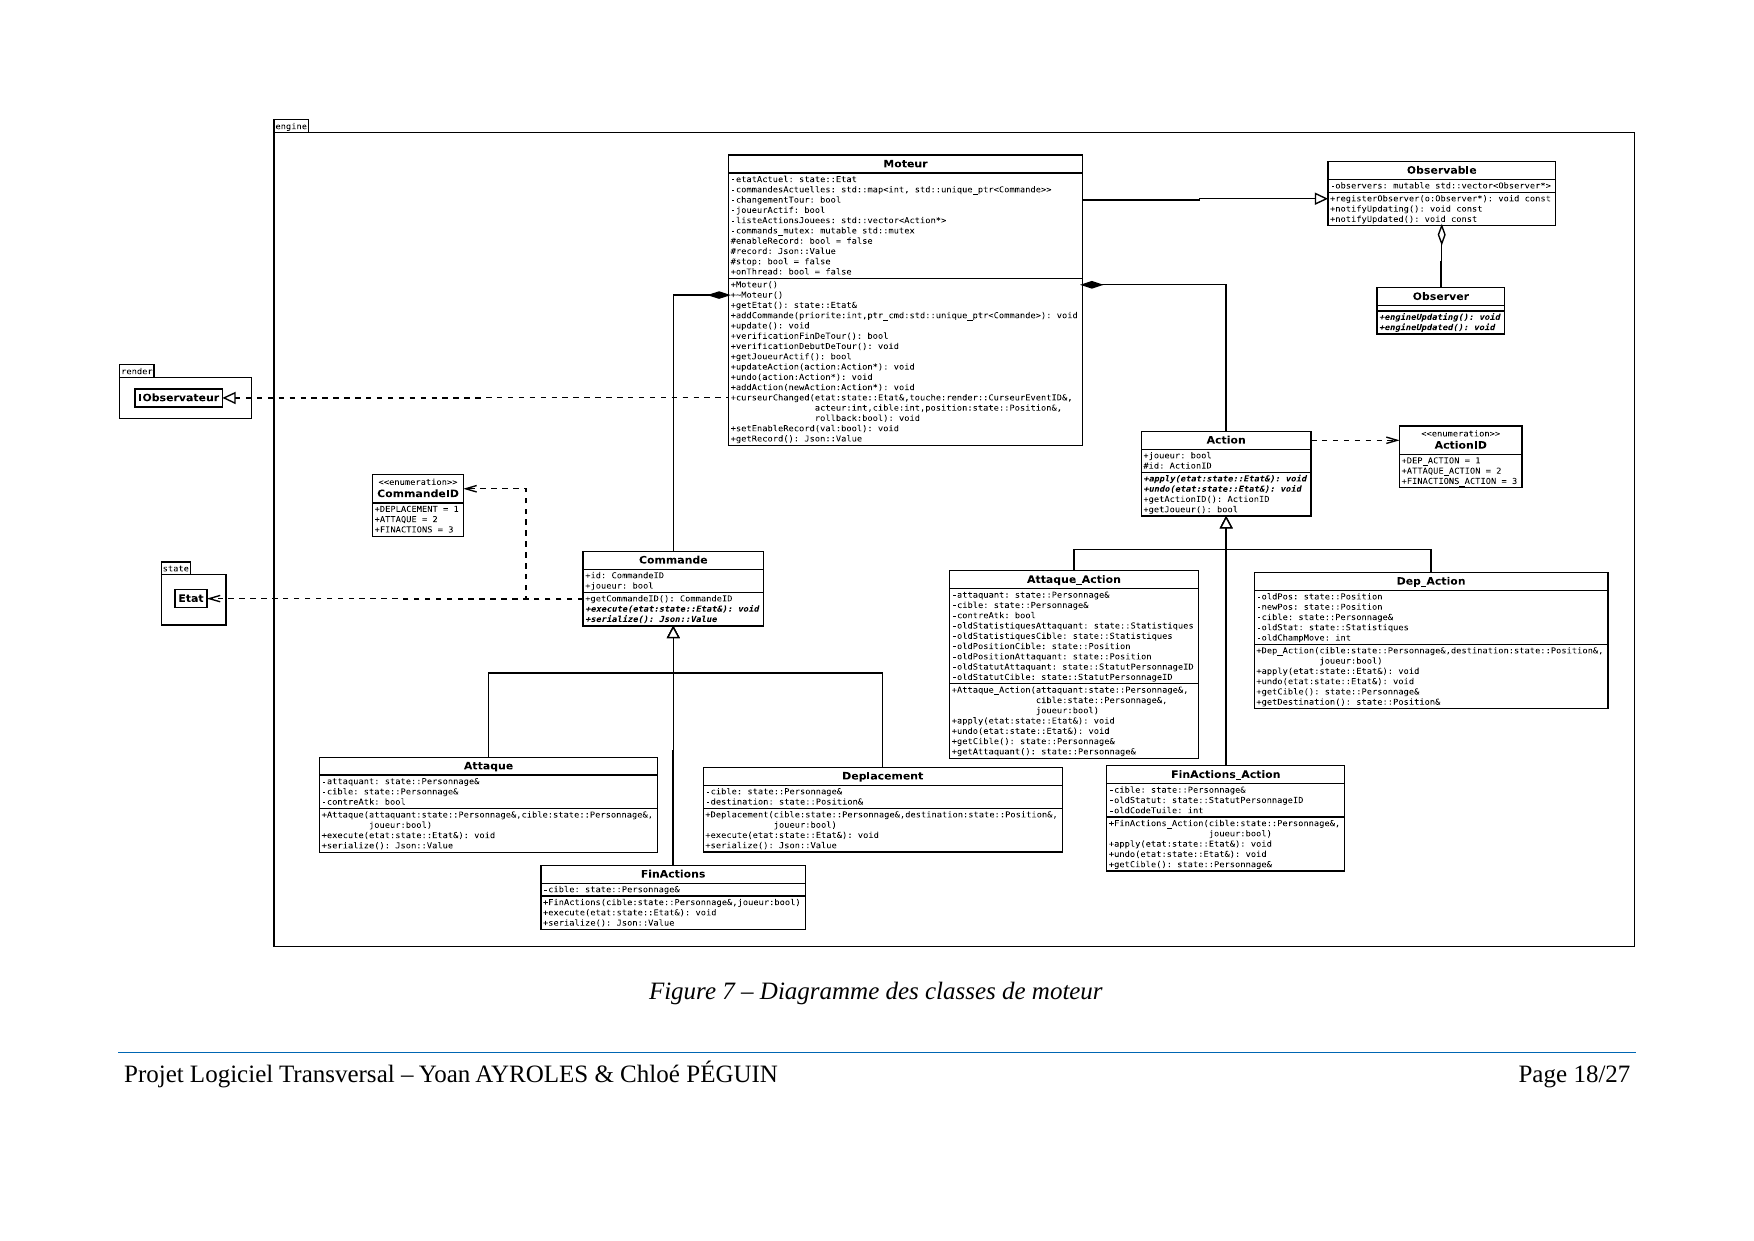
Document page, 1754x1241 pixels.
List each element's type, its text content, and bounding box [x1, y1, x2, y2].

text Figure 7 – Diagramme des classes de moteur [118, 976, 1636, 1005]
